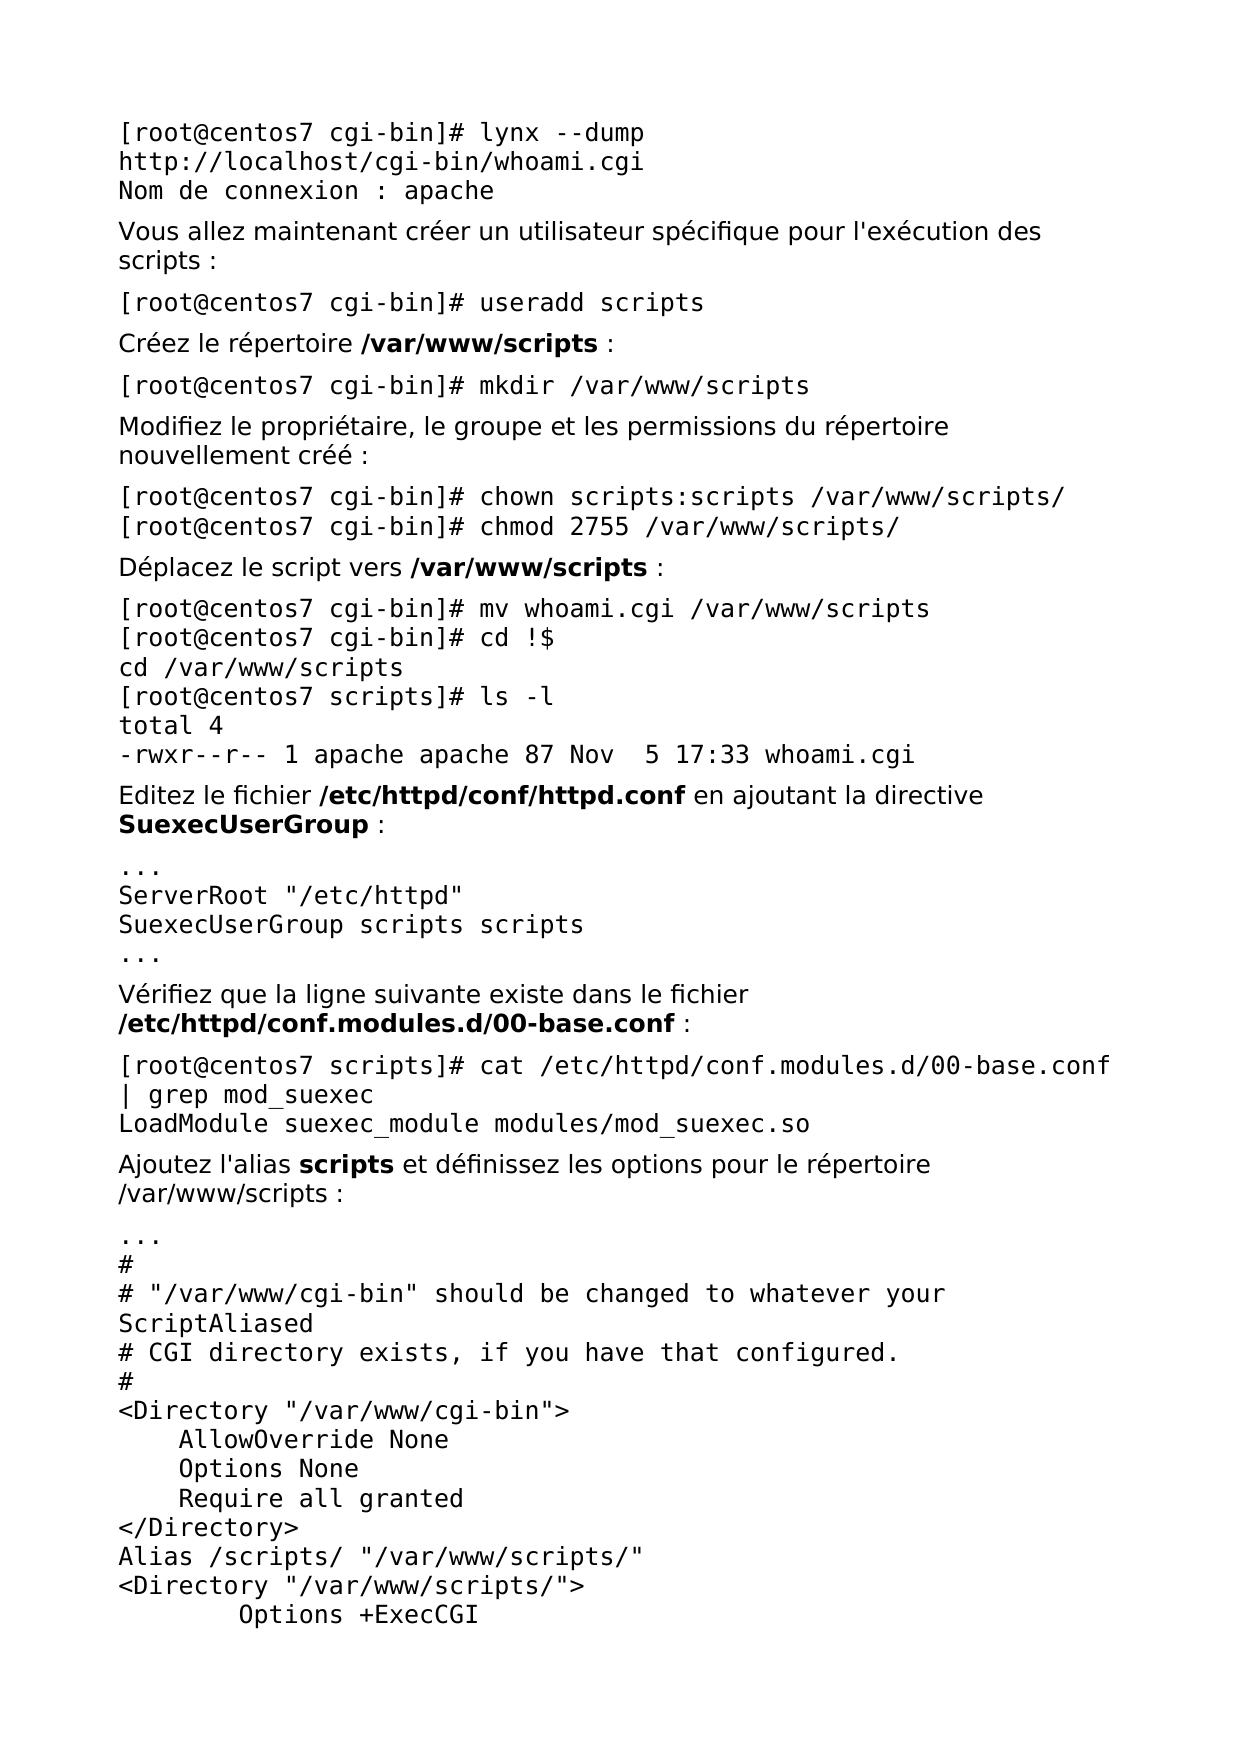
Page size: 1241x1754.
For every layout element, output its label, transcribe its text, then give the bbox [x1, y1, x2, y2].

text [root@centos7 cgi-bin]# mkdir /var/www/scripts [118, 371, 1122, 400]
text ... # # "/var/www/cgi-bin" should be changed to whatever your ScriptAliased # CGI directory exists, if you have that configured. # <Directory "/var/www/cgi-bin"> AllowOverride None Options None Require all granted </Directory> Alias /scripts/ "/var/www/scripts/" <Directory "/var/www/scripts/"> Options +ExecCGI [118, 1221, 1122, 1630]
text Créez le répertoire /var/www/scripts : [118, 329, 1122, 358]
text Vérifiez que la ligne suivante existe dans le fichier /etc/httpd/conf.modules.d/00-base.conf : [118, 980, 1122, 1039]
text [root@centos7 scripts]# cat /etc/httpd/conf.modules.d/00-base.conf | grep mod_suexec LoadModule suexec_module modules/mod_suexec.so [118, 1051, 1122, 1139]
text Vous allez maintenant créer un utilisateur spécifique pour l'exécution des scripts : [118, 217, 1122, 276]
text [root@centos7 cgi-bin]# chown scripts:scripts /var/www/scripts/ [root@centos7 cgi-bin]# chmod 2755 /var/www/scripts/ [118, 483, 1122, 541]
text Editez le fichier /etc/httpd/conf/httpd.conf en ajoutant la directive SuexecUserGroup : [118, 781, 1122, 839]
text Modifiez le propriétaire, le groupe et les permissions du répertoire nouvellement créé : [118, 412, 1122, 470]
text Ajoutez l'alias scripts et définissez les options pour le répertoire /var/www/scripts : [118, 1151, 1122, 1209]
text [root@centos7 cgi-bin]# mv whoami.cgi /var/www/scripts [root@centos7 cgi-bin]# cd !$ cd /var/www/scripts [root@centos7 scripts]# ls -l total 4 -rwxr--r-- 1 apache apache 87 Nov 5 17:33 whoami.cgi [118, 594, 1122, 769]
text Déplacez le script vers /var/www/scripts : [118, 553, 1122, 582]
text ... ServerRoot "/etc/httpd" SuexecUserGroup scripts scripts ... [118, 852, 1122, 969]
text [root@centos7 cgi-bin]# lynx --dump http://localhost/cgi-bin/whoami.cgi Nom de connexion : apache [118, 118, 1122, 206]
text [root@centos7 cgi-bin]# useradd scripts [118, 288, 1122, 317]
